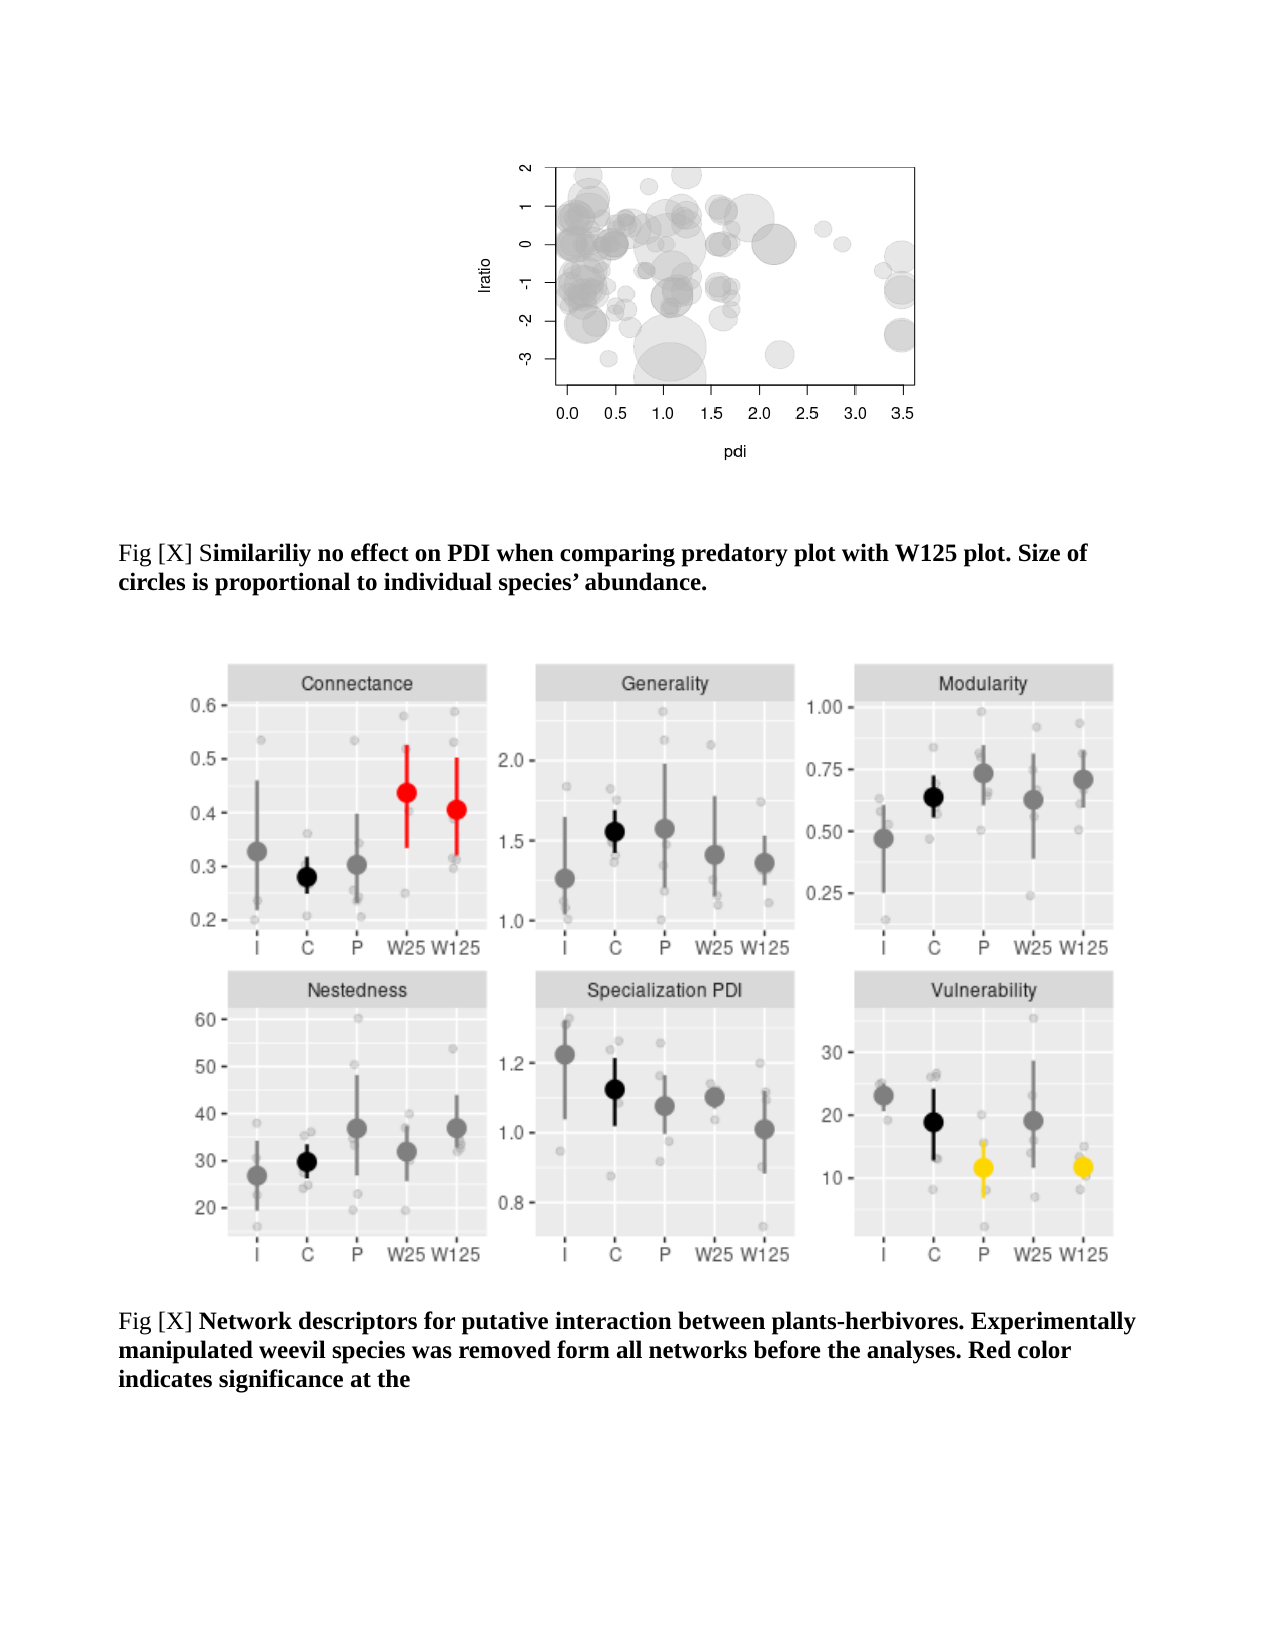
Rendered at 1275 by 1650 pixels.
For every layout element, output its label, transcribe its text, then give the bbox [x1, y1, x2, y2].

text Fig [X] Network descriptors for putative interaction between plants-herbivores. Experimentally manipulated weevil species was removed form all networks before the analyses. Red color indicates significance at the [118, 1307, 1157, 1392]
text Fig [X] Similariliy no effect on PDI when comparing predatory plot with W125 plot. Size of circles is proportional to individual species’ abundance. [118, 538, 1157, 596]
picture [473, 89, 958, 481]
picture [150, 653, 1125, 1307]
